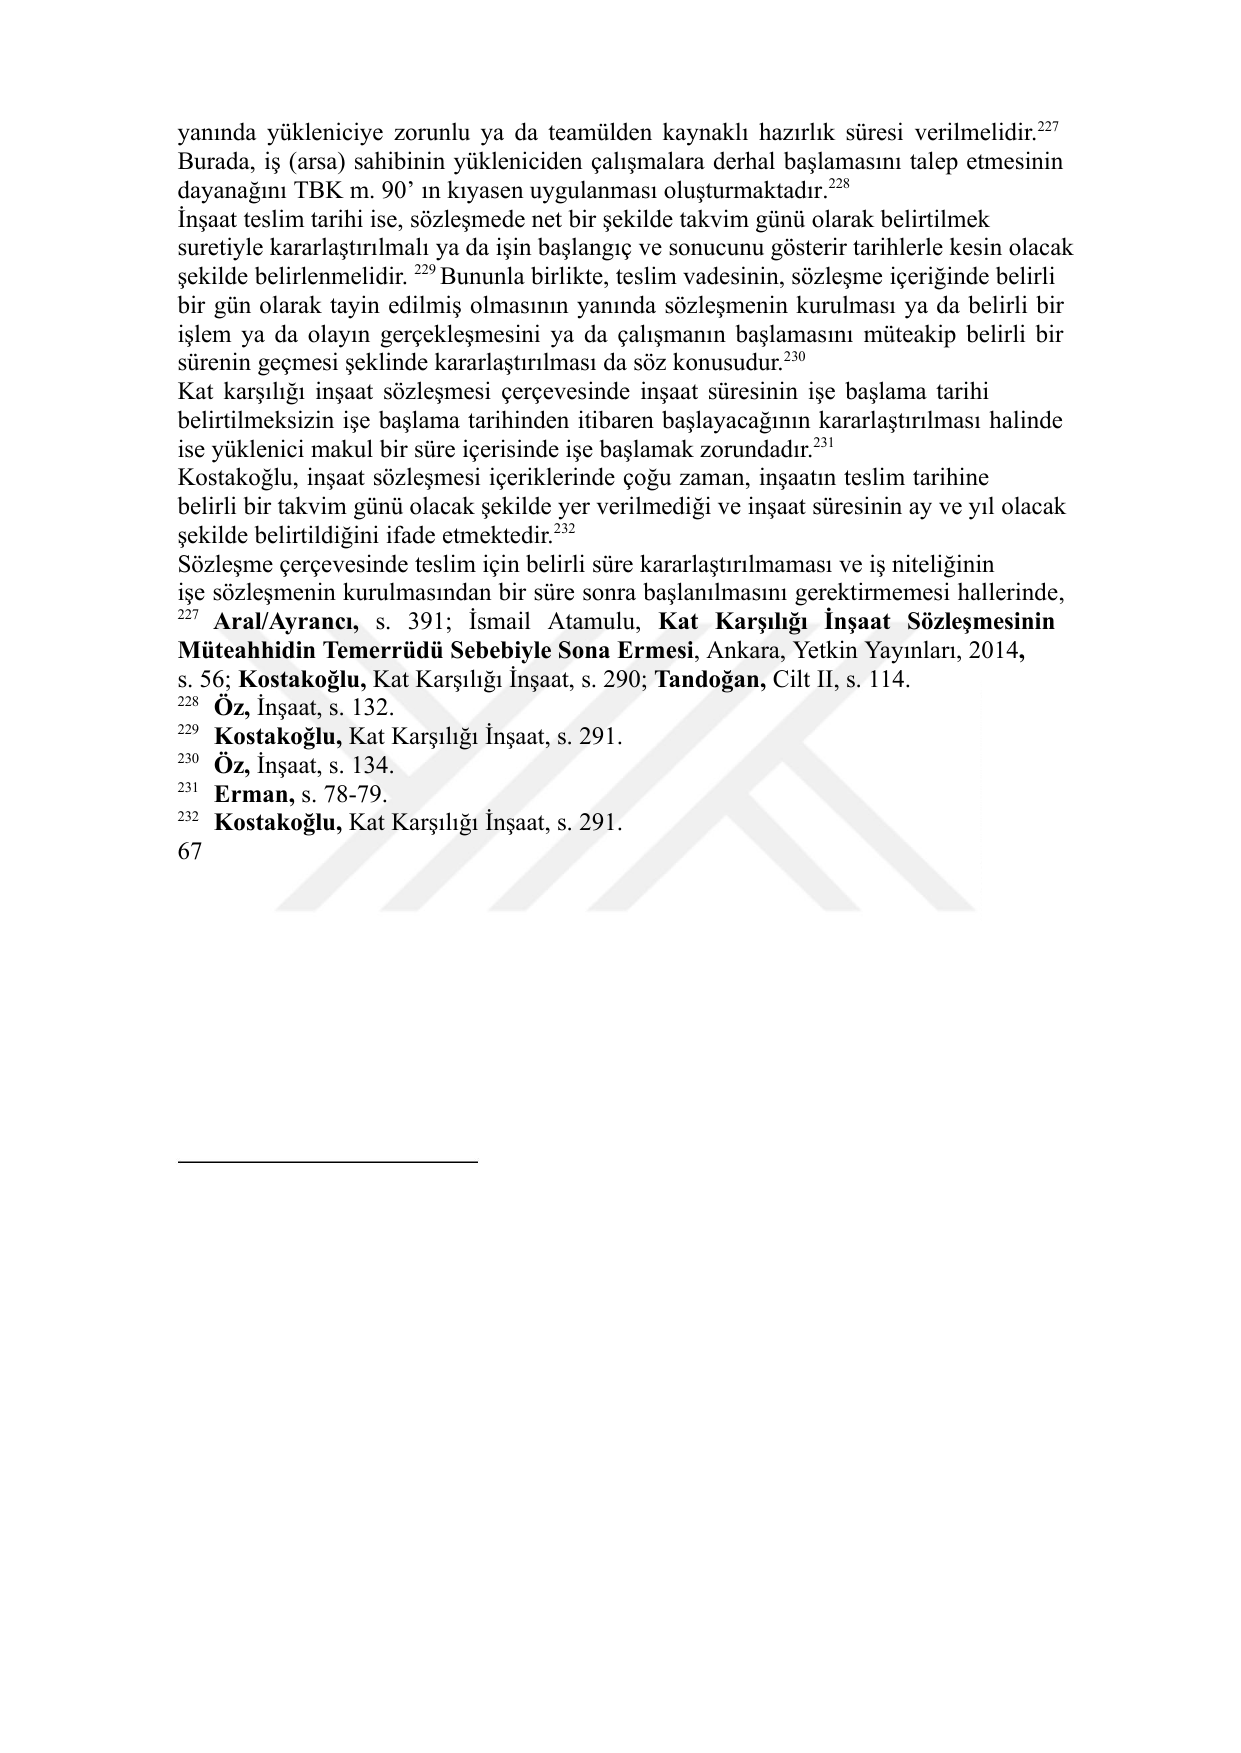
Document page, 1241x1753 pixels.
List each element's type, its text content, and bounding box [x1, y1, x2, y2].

text Müteahhidin Temerrüdü Sebebiyle Sona Ermesi, Ankara, Yetkin Yayınları, 2014, [177, 635, 1230, 664]
text işe sözleşmenin kurulmasından bir süre sonra başlanılmasını gerektirmemesi hallerinde, [177, 577, 1230, 606]
text sürenin geçmesi şeklinde kararlaştırılması da söz konusudur.230 [177, 347, 1230, 376]
text ise yüklenici makul bir süre içerisinde işe başlamak zorundadır.231 [177, 434, 1230, 462]
text şekilde belirtildiğini ifade etmektedir.232 [177, 520, 1230, 549]
text Kat karşılığı inşaat sözleşmesi çerçevesinde inşaat süresinin işe başlama tarihi [177, 376, 1230, 405]
text belirli bir takvim günü olacak şekilde yer verilmediği ve inşaat süresinin ay ve yıl olacak [177, 491, 1230, 520]
text 232 Kostakoğlu, Kat Karşılığı İnşaat, s. 291. [177, 807, 1230, 836]
text Sözleşme çerçevesinde teslim için belirli süre kararlaştırılmaması ve iş niteliğinin [177, 549, 1230, 577]
text işlem ya da olayın gerçekleşmesini ya da çalışmanın başlamasını müteakip belirli bir [177, 319, 1230, 347]
text 67 [177, 836, 1230, 865]
text 230 Öz, İnşaat, s. 134. [177, 750, 1230, 779]
picture [206, 865, 982, 921]
text şekilde belirlenmelidir. 229 Bununla birlikte, teslim vadesinin, sözleşme içeriğinde belirli [177, 261, 1230, 290]
text dayanağını TBK m. 90’ ın kıyasen uygulanması oluşturmaktadır.228 [177, 175, 1230, 204]
text suretiyle kararlaştırılmalı ya da işin başlangıç ve sonucunu gösterir tarihlerle kesin olacak [177, 232, 1230, 261]
text yanında yükleniciye zorunlu ya da teamülden kaynaklı hazırlık süresi verilmelidir.227 [177, 117, 1230, 146]
picture [175, 1158, 480, 1165]
text 228 Öz, İnşaat, s. 132. [177, 692, 1230, 721]
text bir gün olarak tayin edilmiş olmasının yanında sözleşmenin kurulması ya da belirli bir [177, 290, 1230, 319]
text 231 Erman, s. 78-79. [177, 779, 1230, 807]
text Kostakoğlu, inşaat sözleşmesi içeriklerinde çoğu zaman, inşaatın teslim tarihine [177, 462, 1230, 491]
text İnşaat teslim tarihi ise, sözleşmede net bir şekilde takvim günü olarak belirtilmek [177, 204, 1230, 232]
text 229 Kostakoğlu, Kat Karşılığı İnşaat, s. 291. [177, 721, 1230, 750]
text s. 56; Kostakoğlu, Kat Karşılığı İnşaat, s. 290; Tandoğan, Cilt II, s. 114. [177, 664, 1230, 692]
text belirtilmeksizin işe başlama tarihinden itibaren başlayacağının kararlaştırılması halinde [177, 405, 1230, 434]
text Burada, iş (arsa) sahibinin yükleniciden çalışmalara derhal başlamasını talep etmesinin [177, 146, 1230, 175]
text 227 Aral/Ayrancı, s. 391; İsmail Atamulu, Kat Karşılığı İnşaat Sözleşmesinin [177, 606, 1230, 635]
